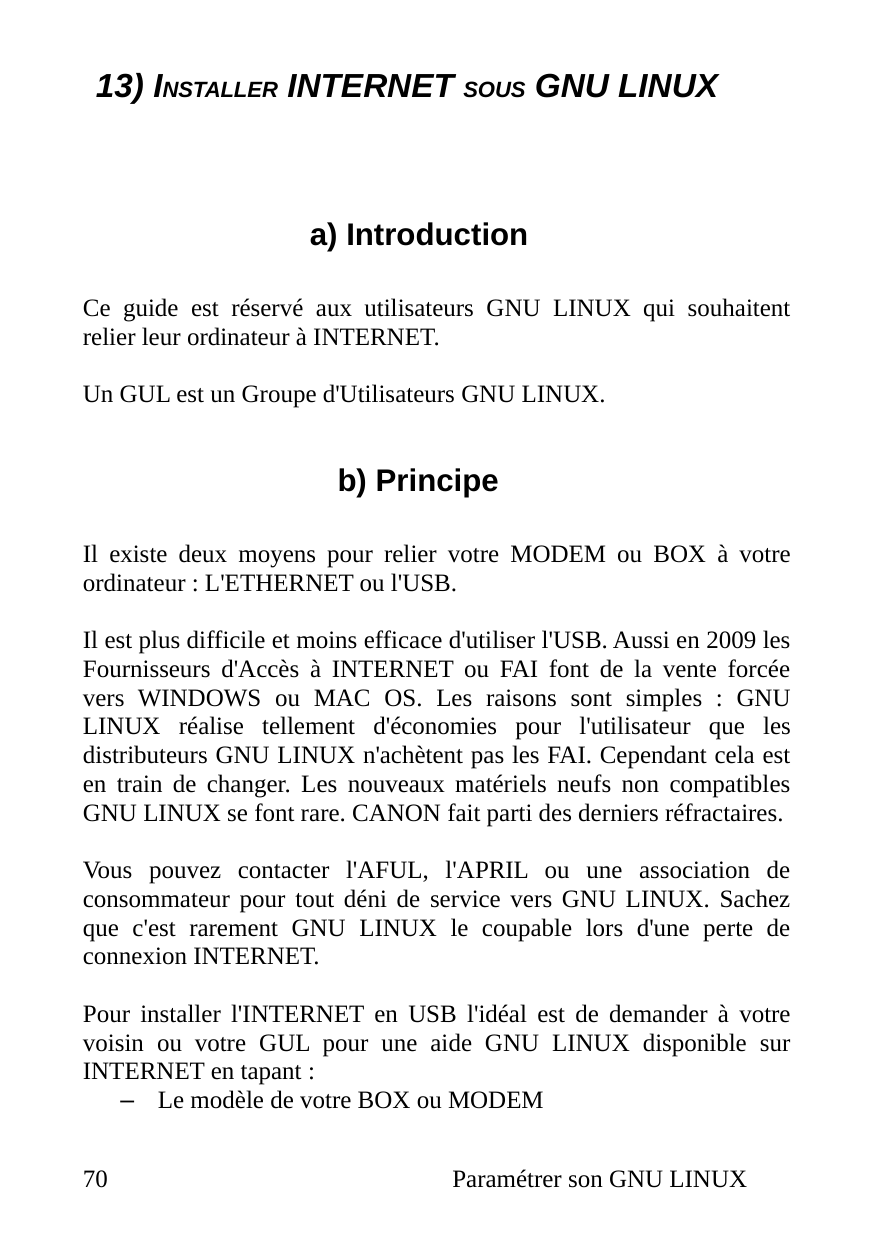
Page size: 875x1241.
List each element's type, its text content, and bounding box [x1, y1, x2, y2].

subtitle Principe [83, 462, 791, 498]
text Vous pouvez contacter l'AFUL, l'APRIL ou une association de consommateur pour tout déni de service vers GNU LINUX. Sachez que c'est rarement GNU LINUX le coupable lors d'une perte de connexion INTERNET. [83, 855, 791, 970]
text Ce guide est réservé aux utilisateurs GNU LINUX qui souhaitent relier leur ordinateur à INTERNET. [83, 293, 791, 350]
text Pour installer l'INTERNET en USB l'idéal est de demander à votre voisin ou votre GUL pour une aide GNU LINUX disponible sur INTERNET en tapant : [83, 999, 791, 1085]
text Il existe deux moyens pour relier votre MODEM ou BOX à votre ordinateur : L'ETHERNET ou l'USB. [83, 539, 791, 596]
subtitle Introduction [83, 216, 791, 252]
list Le modèle de votre BOX ou MODEM [120, 1085, 791, 1114]
text Un GUL est un Groupe d'Utilisateurs GNU LINUX. [83, 379, 791, 408]
text Il est plus difficile et moins efficace d'utiliser l'USB. Aussi en 2009 les Fournisseurs d'Accès à INTERNET ou FAI font de la vente forcée vers WINDOWS ou MAC OS. Les raisons sont simples : GNU LINUX réalise tellement d'économies pour l'utilisateur que les distributeurs GNU LINUX n'achètent pas les FAI. Cependant cela est en train de changer. Les nouveaux matériels neufs non compatibles GNU LINUX se font rare. CANON fait parti des derniers réfractaires. [83, 625, 791, 826]
subtitle Installer INTERNET sous GNU LINUX [83, 66, 791, 105]
